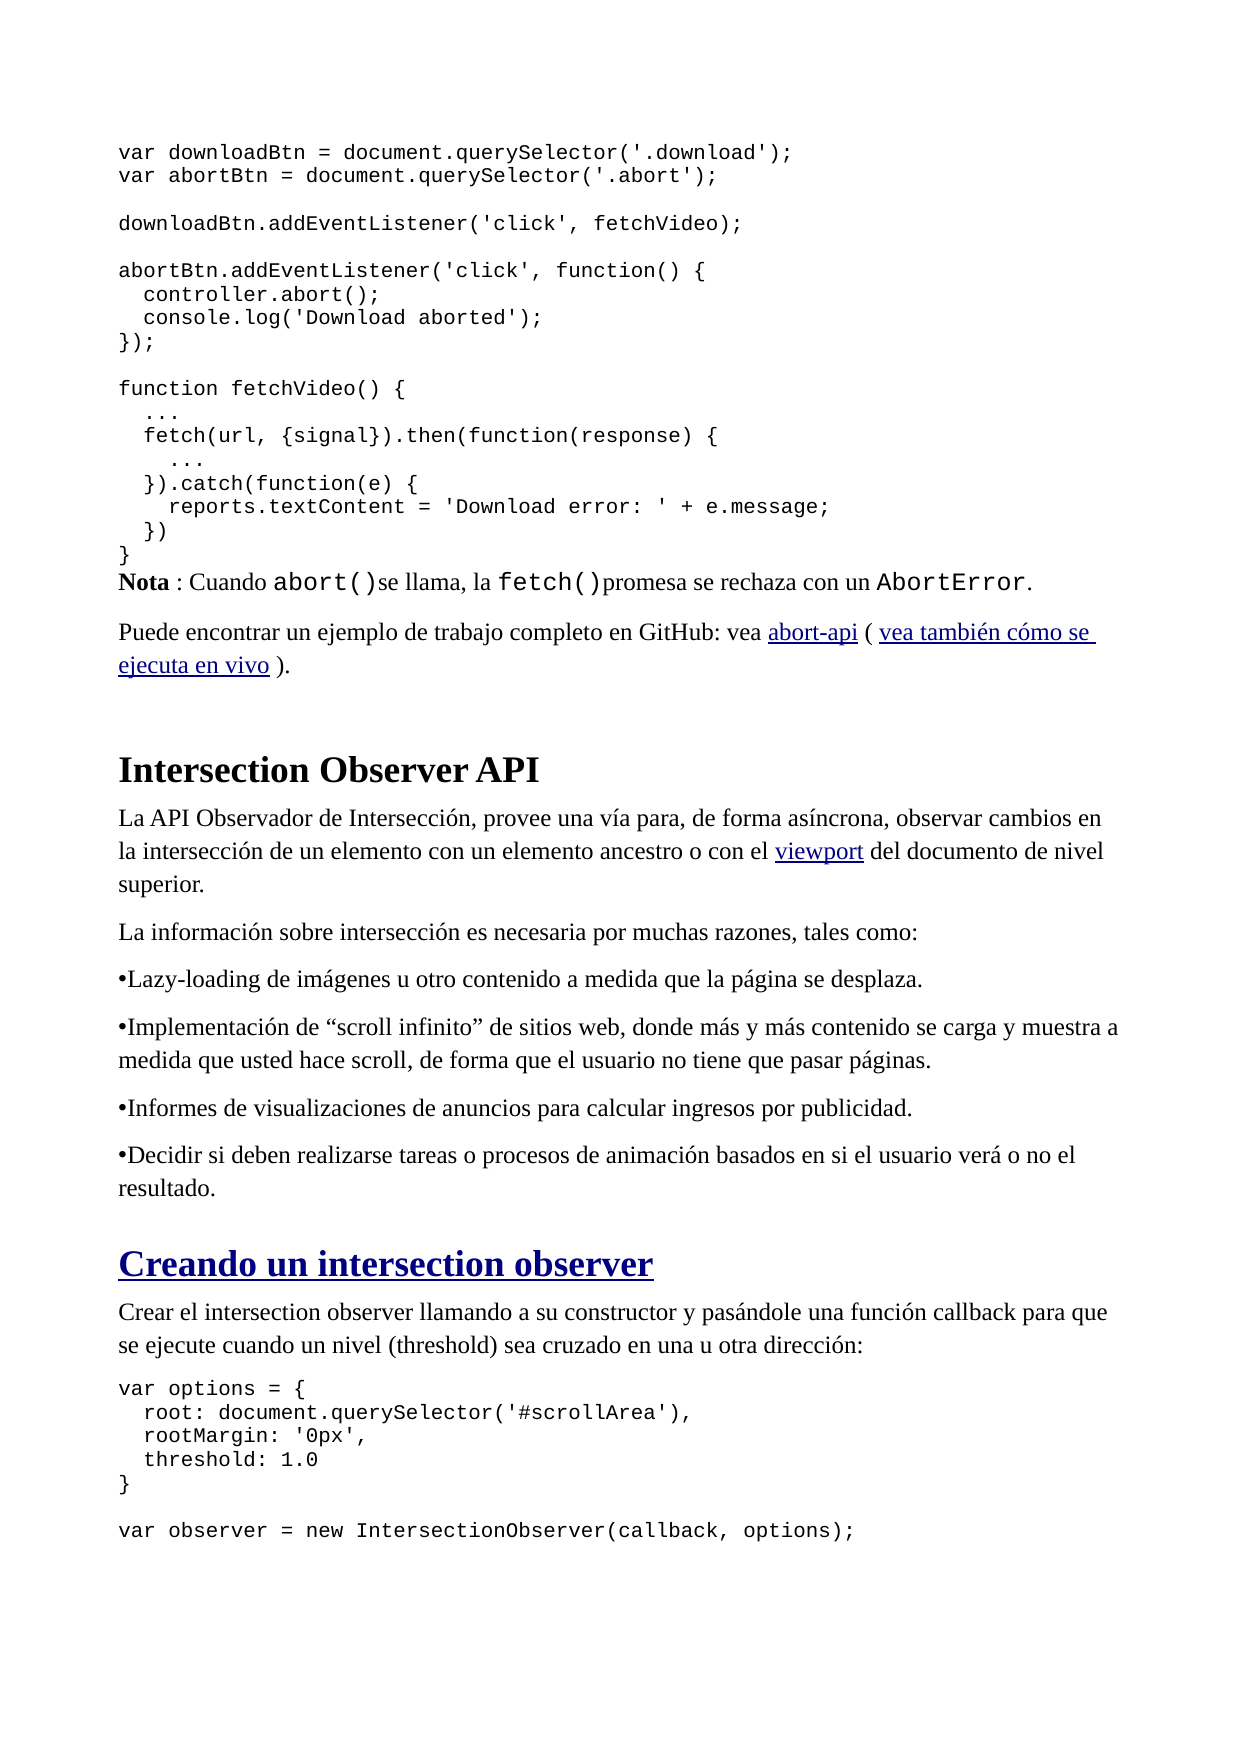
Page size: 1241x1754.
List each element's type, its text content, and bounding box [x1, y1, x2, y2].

list Decidir si deben realizarse tareas o procesos de animación basados en si el usuario verá o no el resultado. [118, 1140, 1122, 1202]
list Implementación de “scroll infinito” de sitios web, donde más y más contenido se carga y muestra a medida que usted hace scroll, de forma que el usuario no tiene que pasar páginas. [118, 1012, 1122, 1074]
text fetch(url, {signal}).then(function(response) { [118, 426, 1122, 449]
text abortBtn.addEventListener('click', function() { [118, 260, 1122, 284]
text var downloadBtn = document.querySelector('.download'); [118, 142, 1122, 165]
list Informes de visualizaciones de anuncios para calcular ingresos por publicidad. [118, 1093, 1122, 1121]
text threshold: 1.0 [118, 1449, 1122, 1473]
text La API Observador de Intersección, provee una vía para, de forma asíncrona, observar cambios en la intersección de un elemento con un elemento ancestro o con el viewport del documento de nivel superior. [118, 803, 1122, 898]
text Puede encontrar un ejemplo de trabajo completo en GitHub: vea abort-api ( vea también cómo se ejecuta en vivo ). [118, 617, 1122, 679]
text } [118, 544, 1122, 567]
text console.log('Download aborted'); [118, 307, 1122, 331]
list Lazy-loading de imágenes u otro contenido a medida que la página se desplaza. [118, 964, 1122, 993]
text var observer = new IntersectionObserver(callback, options); [118, 1520, 1122, 1543]
text }).catch(function(e) { [118, 473, 1122, 496]
text ... [118, 449, 1122, 473]
text var options = { [118, 1378, 1122, 1402]
subtitle Intersection Observer API [118, 748, 1122, 791]
text root: document.querySelector('#scrollArea'), [118, 1402, 1122, 1425]
text Nota : Cuando abort()se llama, la fetch()promesa se rechaza con un AbortError. [118, 567, 1122, 598]
text rootMargin: '0px', [118, 1425, 1122, 1449]
text }) [118, 520, 1122, 544]
text } [118, 1473, 1122, 1496]
text var abortBtn = document.querySelector('.abort'); [118, 165, 1122, 189]
text function fetchVideo() { [118, 378, 1122, 402]
text ... [118, 402, 1122, 426]
text }); [118, 331, 1122, 354]
text controller.abort(); [118, 284, 1122, 307]
text downloadBtn.addEventListener('click', fetchVideo); [118, 213, 1122, 236]
subtitle Creando un intersection observer [118, 1242, 1122, 1285]
text reports.textContent = 'Download error: ' + e.message; [118, 496, 1122, 520]
text La información sobre intersección es necesaria por muchas razones, tales como: [118, 917, 1122, 946]
text Crear el intersection observer llamando a su constructor y pasándole una función callback para que se ejecute cuando un nivel (threshold) sea cruzado en una u otra dirección: [118, 1297, 1122, 1359]
